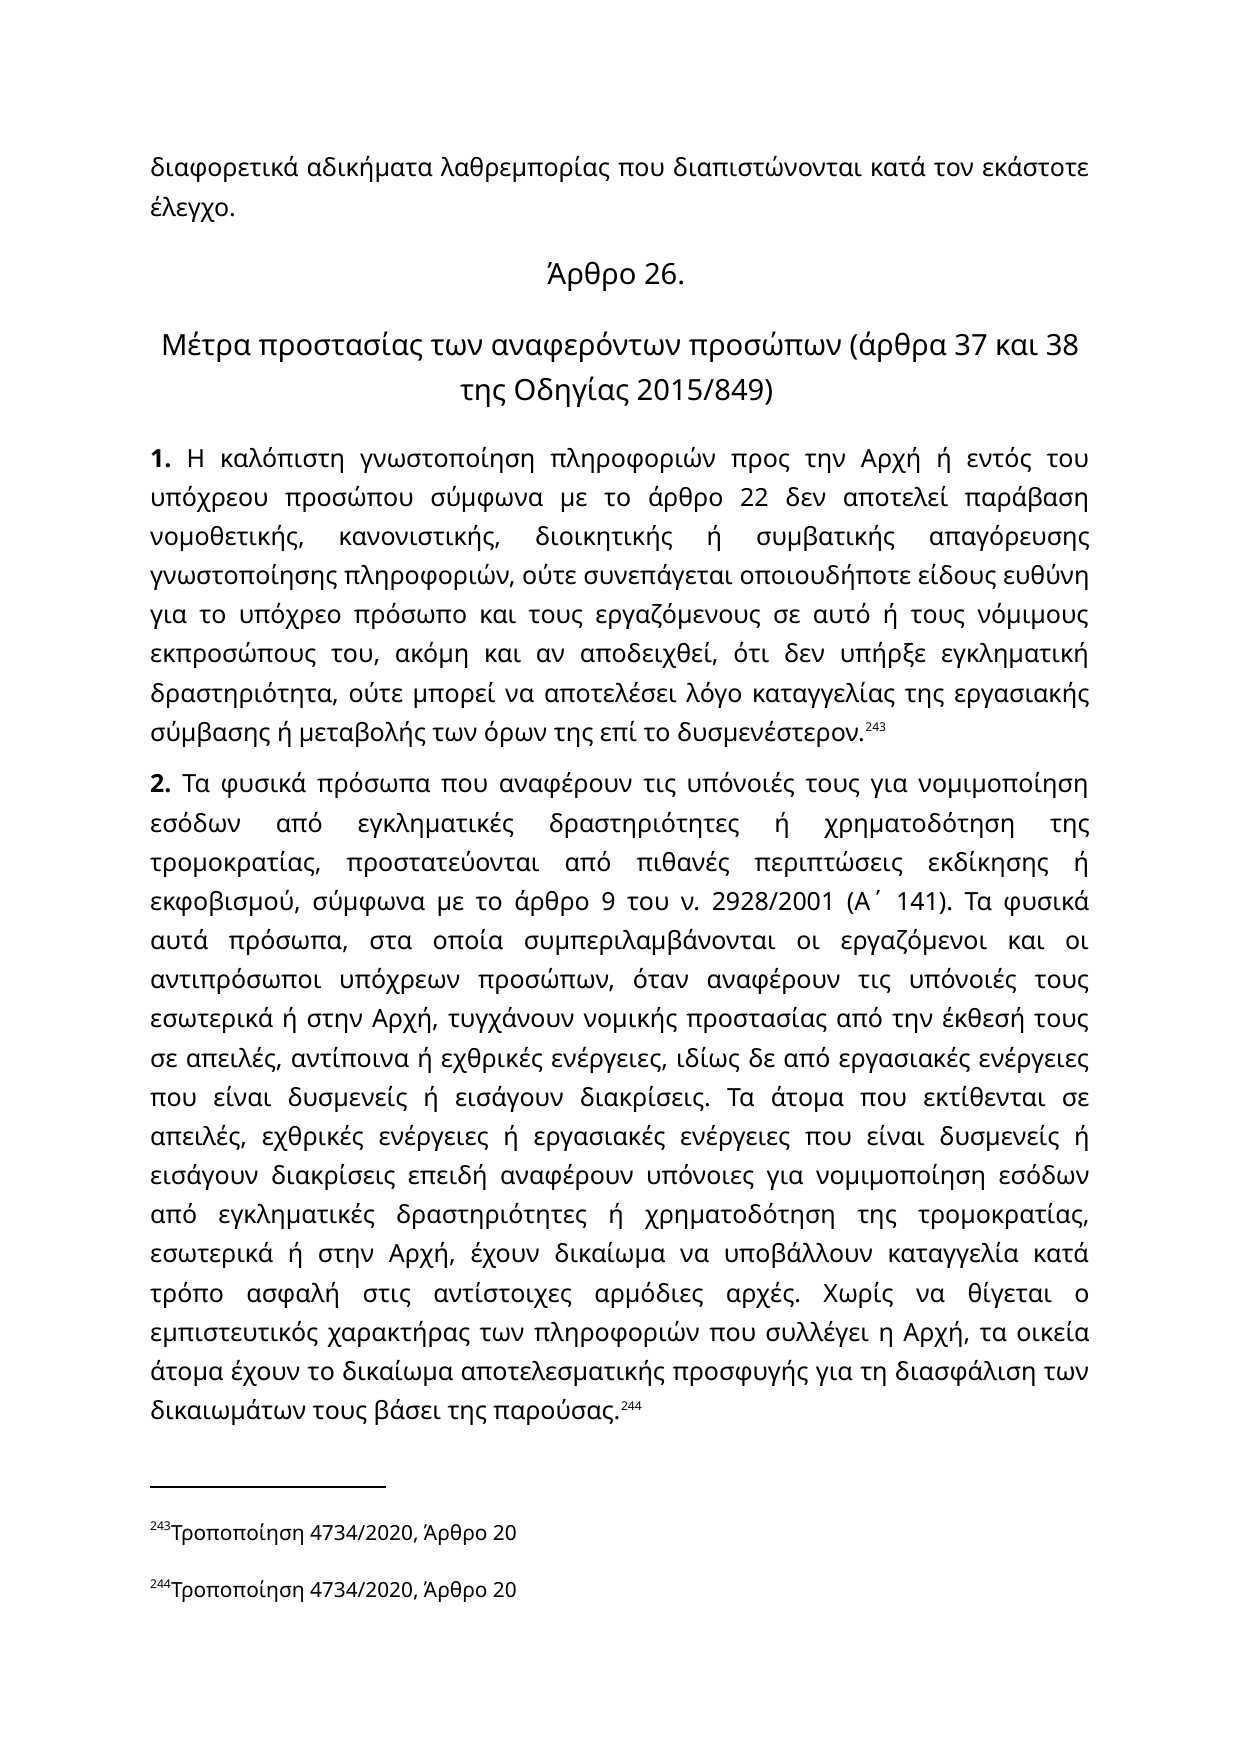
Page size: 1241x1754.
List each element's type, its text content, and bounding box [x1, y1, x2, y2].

text 2. Τα φυσικά πρόσωπα που αναφέρουν τις υπόνοιές τους για νομιμοποίηση εσόδων από εγκληματικές δραστηριότητες ή χρηματοδότηση της τρομοκρατίας, προστατεύονται από πιθανές περιπτώσεις εκδίκησης ή εκφοβισμού, σύμφωνα με το άρθρο 9 του ν. 2928/2001 (Α΄ 141). Τα φυσικά αυτά πρόσωπα, στα οποία συμπεριλαμβάνονται οι εργαζόμενοι και οι αντιπρόσωποι υπόχρεων προσώπων, όταν αναφέρουν τις υπόνοιές τους εσωτερικά ή στην Αρχή, τυγχάνουν νομικής προστασίας από την έκθεσή τους σε απειλές, αντίποινα ή εχθρικές ενέργειες, ιδίως δε από εργασιακές ενέργειες που είναι δυσμενείς ή εισάγουν διακρίσεις. Τα άτομα που εκτίθενται σε απειλές, εχθρικές ενέργειες ή εργασιακές ενέργειες που είναι δυσμενείς ή εισάγουν διακρίσεις επειδή αναφέρουν υπόνοιες για νομιμοποίηση εσόδων από εγκληματικές δραστηριότητες ή χρηματοδότηση της τρομοκρατίας, εσωτερικά ή στην Αρχή, έχουν δικαίωμα να υποβάλλουν καταγγελία κατά τρόπο ασφαλή στις αντίστοιχες αρμόδιες αρχές. Χωρίς να θίγεται ο εμπιστευτικός χαρακτήρας των πληροφοριών που συλλέγει η Αρχή, τα οικεία άτομα έχουν το δικαίωμα αποτελεσματικής προσφυγής για τη διασφάλιση των δικαιωμάτων τους βάσει της παρούσας. [150, 766, 1090, 1427]
text Τροποποίηση 4734/2020, Άρθρο 20 [150, 1576, 1090, 1604]
text 1. Η καλόπιστη γνωστοποίηση πληροφοριών προς την Αρχή ή εντός του υπόχρεου προσώπου σύμφωνα με το άρθρο 22 δεν αποτελεί παράβαση νομοθετικής, κανονιστικής, διοικητικής ή συμβατικής απαγόρευσης γνωστοποίησης πληροφοριών, ούτε συνεπάγεται οποιουδήποτε είδους ευθύνη για το υπόχρεο πρόσωπο και τους εργαζόμενους σε αυτό ή τους νόμιμους εκπροσώπους του, ακόμη και αν αποδειχθεί, ότι δεν υπήρξε εγκληματική δραστηριότητα, ούτε μπορεί να αποτελέσει λόγο καταγγελίας της εργασιακής σύμβασης ή μεταβολής των όρων της επί το δυσμενέστερον. [150, 440, 1090, 748]
text Τροποποίηση 4734/2020, Άρθρο 20 [150, 1518, 1090, 1546]
subtitle Μέτρα προστασίας των αναφερόντων προσώπων (άρθρα 37 και 38 της Οδηγίας 2015/849) [150, 324, 1090, 409]
subtitle Άρθρο 26. [150, 253, 1090, 293]
text διαφορετικά αδικήματα λαθρεμπορίας που διαπιστώνονται κατά τον εκάστοτε έλεγχο. [150, 150, 1090, 223]
